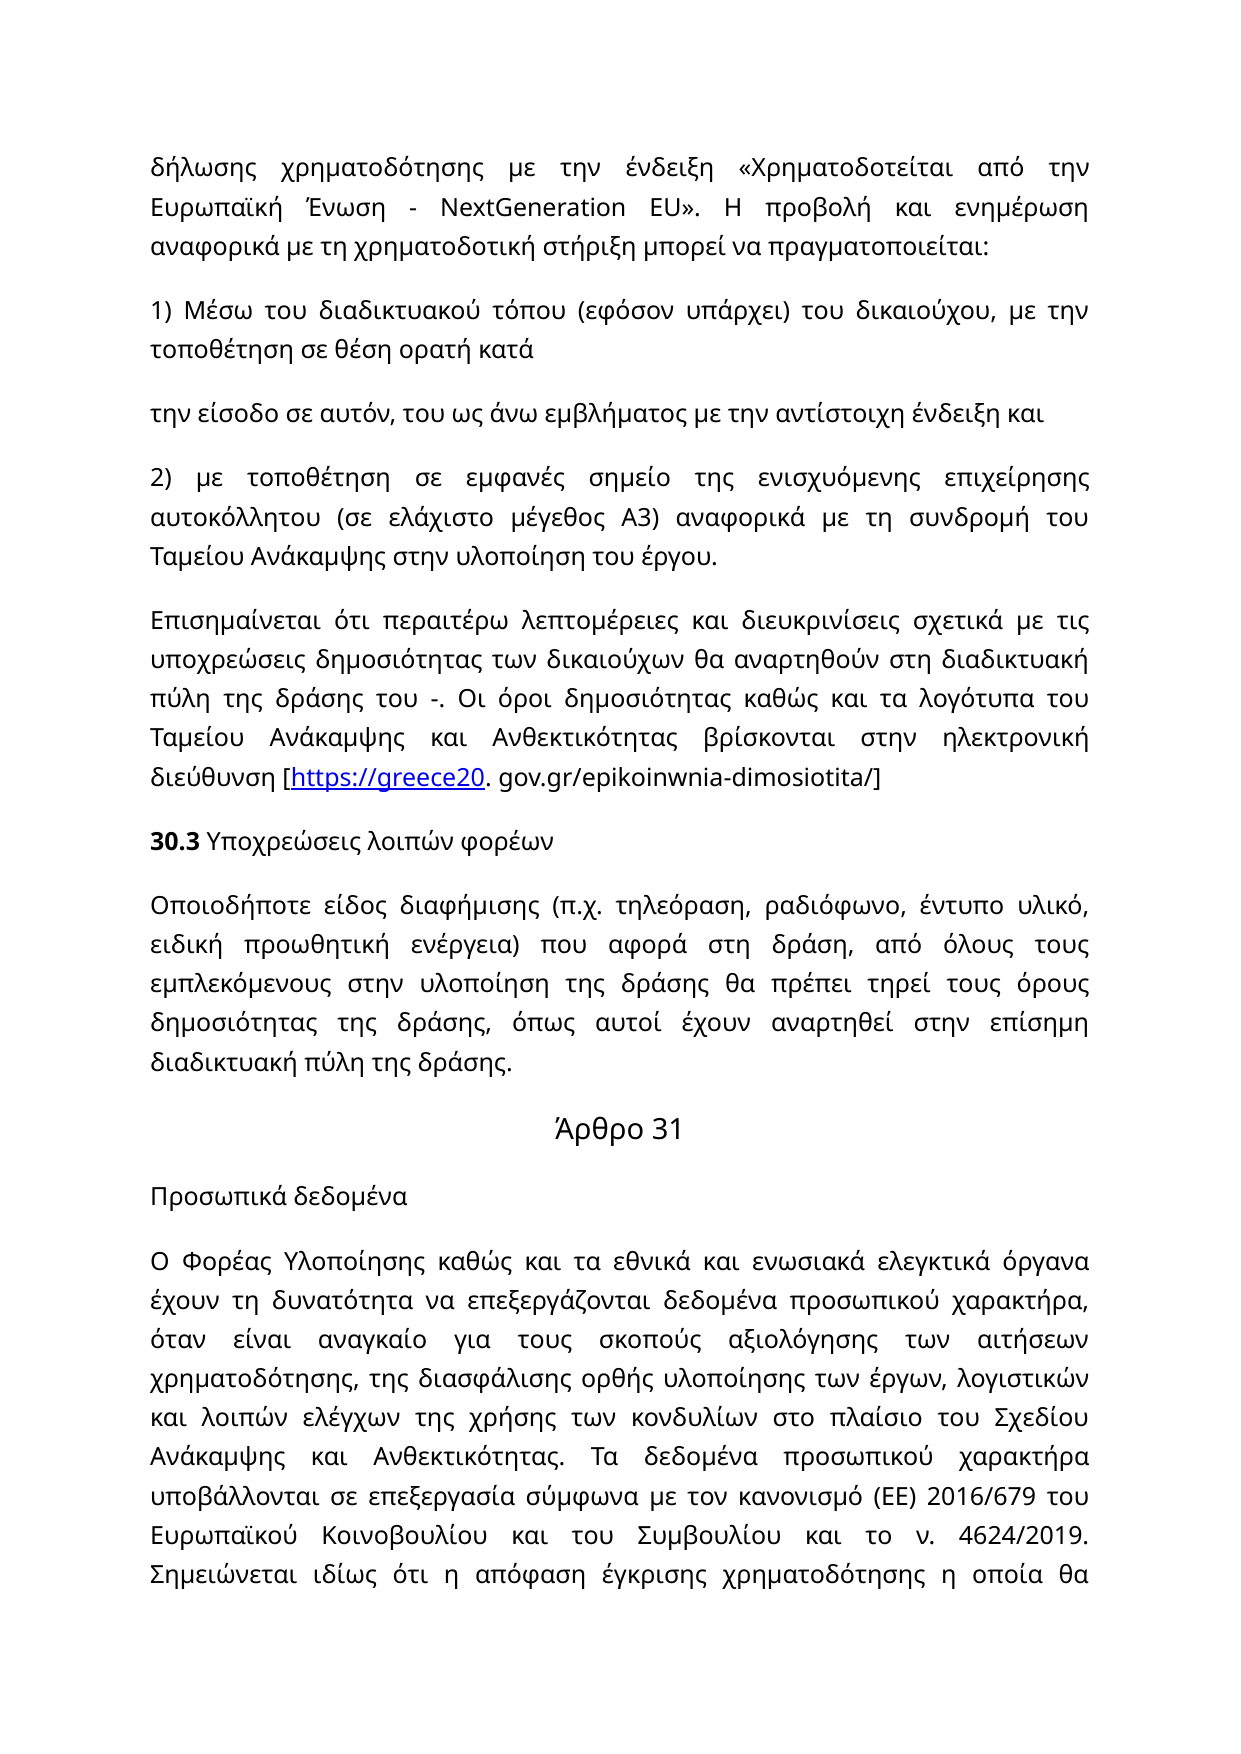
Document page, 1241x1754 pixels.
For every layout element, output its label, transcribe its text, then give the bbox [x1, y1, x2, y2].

text Επισημαίνεται ότι περαιτέρω λεπτομέρειες και διευκρινίσεις σχετικά με τις υποχρεώσεις δημοσιότητας των δικαιούχων θα αναρτηθούν στη διαδικτυακή πύλη της δράσης του -. Οι όροι δημοσιότητας καθώς και τα λογότυπα του Ταμείου Ανάκαμψης και Ανθεκτικότητας βρίσκονται στην ηλεκτρονική διεύθυνση [https://greece20. gov.gr/epikoinwnia-dimosiotita/] [150, 602, 1090, 793]
text Οποιοδήποτε είδος διαφήμισης (π.χ. τηλεόραση, ραδιόφωνο, έντυπο υλικό, ειδική προωθητική ενέργεια) που αφορά στη δράση, από όλους τους εμπλεκόμενους στην υλοποίηση της δράσης θα πρέπει τηρεί τους όρους δημοσιότητας της δράσης, όπως αυτοί έχουν αναρτηθεί στην επίσημη διαδικτυακή πύλη της δράσης. [150, 887, 1090, 1078]
text Προσωπικά δεδομένα [150, 1179, 1090, 1213]
text 2) με τοποθέτηση σε εμφανές σημείο της ενισχυόμενης επιχείρησης αυτοκόλλητου (σε ελάχιστο μέγεθος Α3) αναφορικά με τη συνδρομή του Ταμείου Ανάκαμψης στην υλοποίηση του έργου. [150, 460, 1090, 572]
text δήλωσης χρηματοδότησης με την ένδειξη «Χρηματοδοτείται από την Ευρωπαϊκή Ένωση - NextGeneration EU». Η προβολή και ενημέρωση αναφορικά με τη χρηματοδοτική στήριξη μπορεί να πραγματοποιείται: [150, 150, 1090, 262]
text Ο Φορέας Υλοποίησης καθώς και τα εθνικά και ενωσιακά ελεγκτικά όργανα έχουν τη δυνατότητα να επεξεργάζονται δεδομένα προσωπικού χαρακτήρα, όταν είναι αναγκαίο για τους σκοπούς αξιολόγησης των αιτήσεων χρηματοδότησης, της διασφάλισης ορθής υλοποίησης των έργων, λογιστικών και λοιπών ελέγχων της χρήσης των κονδυλίων στο πλαίσιο του Σχεδίου Ανάκαμψης και Ανθεκτικότητας. Τα δεδομένα προσωπικού χαρακτήρα υποβάλλονται σε επεξεργασία σύμφωνα με τον κανονισμό (ΕΕ) 2016/679 του Ευρωπαϊκού Κοινοβουλίου και του Συμβουλίου και το ν. 4624/2019. Σημειώνεται ιδίως ότι η απόφαση έγκρισης χρηματοδότησης η οποία θα [150, 1243, 1090, 1591]
subtitle Άρθρο 31 [150, 1108, 1090, 1148]
text 30.3 Υποχρεώσεις λοιπών φορέων [150, 823, 1090, 857]
text 1) Μέσω του διαδικτυακού τόπου (εφόσον υπάρχει) του δικαιούχου, με την τοποθέτηση σε θέση ορατή κατά [150, 292, 1090, 366]
text την είσοδο σε αυτόν, του ως άνω εμβλήματος με την αντίστοιχη ένδειξη και [150, 396, 1090, 430]
